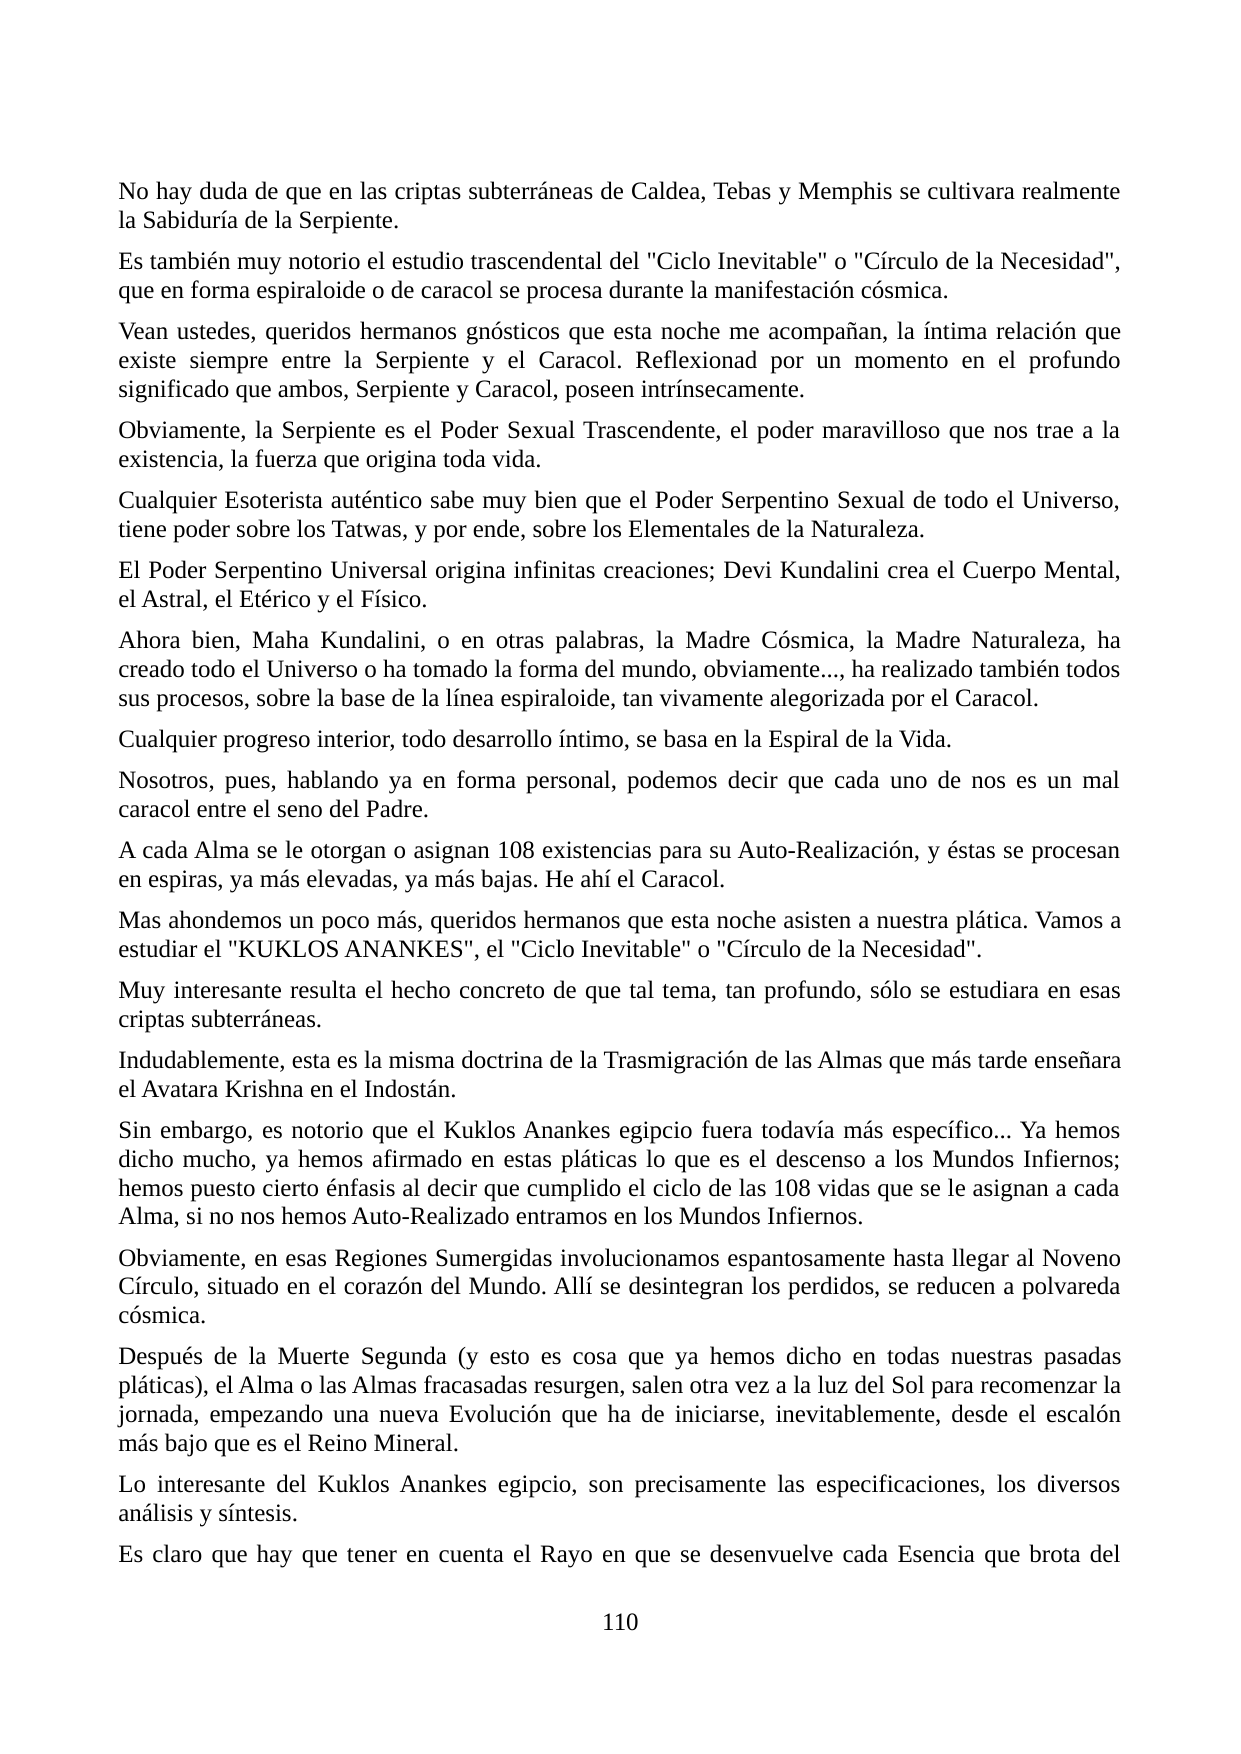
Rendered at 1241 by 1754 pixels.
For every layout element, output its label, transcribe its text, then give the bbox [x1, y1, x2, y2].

text Mas ahondemos un poco más, queridos hermanos que esta noche asisten a nuestra plática. Vamos a estudiar el "KUKLOS ANANKES", el "Ciclo Inevitable" o "Círculo de la Necesidad". [118, 905, 1122, 963]
text El Poder Serpentino Universal origina infinitas creaciones; Devi Kundalini crea el Cuerpo Mental, el Astral, el Etérico y el Físico. [118, 555, 1122, 613]
text Sin embargo, es notorio que el Kuklos Anankes egipcio fuera todavía más específico... Ya hemos dicho mucho, ya hemos afirmado en estas pláticas lo que es el descenso a los Mundos Infiernos; hemos puesto cierto énfasis al decir que cumplido el ciclo de las 108 vidas que se le asignan a cada Alma, si no nos hemos Auto-Realizado entramos en los Mundos Infiernos. [118, 1115, 1122, 1230]
text Nosotros, pues, hablando ya en forma personal, podemos decir que cada uno de nos es un mal caracol entre el seno del Padre. [118, 765, 1122, 823]
text No hay duda de que en las criptas subterráneas de Caldea, Tebas y Memphis se cultivara realmente la Sabiduría de la Serpiente. [118, 176, 1122, 234]
text Es también muy notorio el estudio trascendental del "Ciclo Inevitable" o "Círculo de la Necesidad", que en forma espiraloide o de caracol se procesa durante la manifestación cósmica. [118, 246, 1122, 304]
text A cada Alma se le otorgan o asignan 108 existencias para su Auto-Realización, y éstas se procesan en espiras, ya más elevadas, ya más bajas. He ahí el Caracol. [118, 835, 1122, 893]
text Obviamente, la Serpiente es el Poder Sexual Trascendente, el poder maravilloso que nos trae a la existencia, la fuerza que origina toda vida. [118, 415, 1122, 473]
text Cualquier progreso interior, todo desarrollo íntimo, se basa en la Espiral de la Vida. [118, 724, 1122, 753]
text Muy interesante resulta el hecho concreto de que tal tema, tan profundo, sólo se estudiara en esas criptas subterráneas. [118, 975, 1122, 1033]
text Indudablemente, esta es la misma doctrina de la Trasmigración de las Almas que más tarde enseñara el Avatara Krishna en el Indostán. [118, 1045, 1122, 1103]
text Es claro que hay que tener en cuenta el Rayo en que se desenvuelve cada Esencia que brota del [118, 1539, 1122, 1568]
text Después de la Muerte Segunda (y esto es cosa que ya hemos dicho en todas nuestras pasadas pláticas), el Alma o las Almas fracasadas resurgen, salen otra vez a la luz del Sol para recomenzar la jornada, empezando una nueva Evolución que ha de iniciarse, inevitablemente, desde el escalón más bajo que es el Reino Mineral. [118, 1341, 1122, 1456]
text Ahora bien, Maha Kundalini, o en otras palabras, la Madre Cósmica, la Madre Naturaleza, ha creado todo el Universo o ha tomado la forma del mundo, obviamente..., ha realizado también todos sus procesos, sobre la base de la línea espiraloide, tan vivamente alegorizada por el Caracol. [118, 625, 1122, 711]
text Vean ustedes, queridos hermanos gnósticos que esta noche me acompañan, la íntima relación que existe siempre entre la Serpiente y el Caracol. Reflexionad por un momento en el profundo significado que ambos, Serpiente y Caracol, poseen intrínsecamente. [118, 316, 1122, 403]
text Obviamente, en esas Regiones Sumergidas involucionamos espantosamente hasta llegar al Noveno Círculo, situado en el corazón del Mundo. Allí se desintegran los perdidos, se reducen a polvareda cósmica. [118, 1243, 1122, 1329]
text Cualquier Esoterista auténtico sabe muy bien que el Poder Serpentino Sexual de todo el Universo, tiene poder sobre los Tatwas, y por ende, sobre los Elementales de la Naturaleza. [118, 485, 1122, 543]
text Lo interesante del Kuklos Anankes egipcio, son precisamente las especificaciones, los diversos análisis y síntesis. [118, 1469, 1122, 1526]
